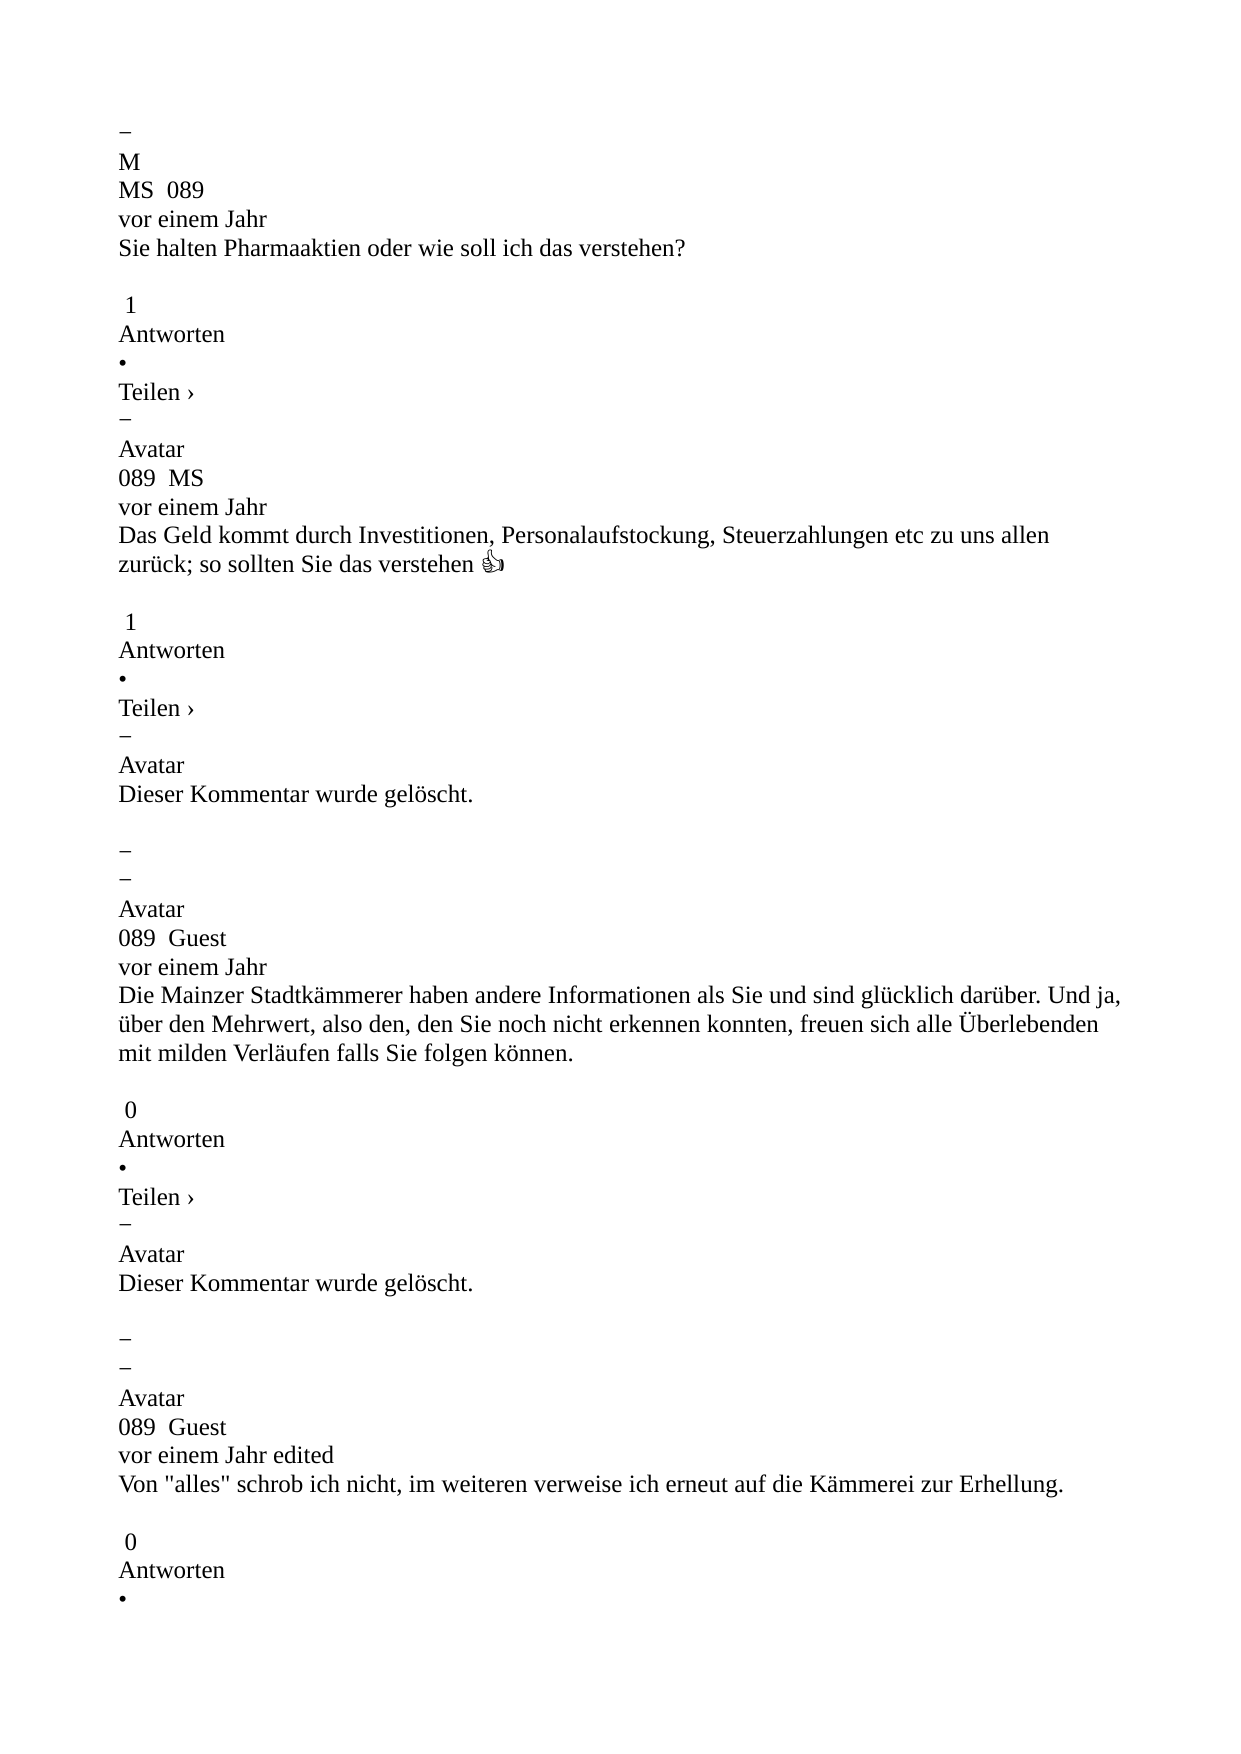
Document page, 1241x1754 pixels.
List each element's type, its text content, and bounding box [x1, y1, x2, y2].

text 089 Guest [118, 923, 1122, 952]
text Dieser Kommentar wurde gelöscht. [118, 779, 1122, 808]
text Dieser Kommentar wurde gelöscht. [118, 1268, 1122, 1297]
text • [118, 664, 1122, 693]
text − [118, 1326, 1122, 1354]
text Teilen › [118, 1182, 1122, 1211]
text Die Mainzer Stadtkämmerer haben andere Informationen als Sie und sind glücklich darüber. Und ja, über den Mehrwert, also den, den Sie noch nicht erkennen konnten, freuen sich alle Überlebenden mit milden Verläufen falls Sie folgen können. [118, 981, 1122, 1067]
text 089 Guest [118, 1412, 1122, 1441]
text • [118, 1584, 1122, 1613]
text 089 MS [118, 463, 1122, 492]
text Avatar [118, 1383, 1122, 1412]
text Sie halten Pharmaaktien oder wie soll ich das verstehen? [118, 233, 1122, 262]
text • [118, 348, 1122, 377]
text Teilen › [118, 377, 1122, 406]
text MS 089 [118, 176, 1122, 204]
text Antworten [118, 319, 1122, 348]
text 1 [118, 291, 1122, 319]
text vor einem Jahr [118, 952, 1122, 981]
text − [118, 118, 1122, 147]
text Antworten [118, 636, 1122, 664]
text vor einem Jahr [118, 492, 1122, 521]
text 1 [118, 607, 1122, 636]
text Das Geld kommt durch Investitionen, Personalaufstockung, Steuerzahlungen etc zu uns allen zurück; so sollten Sie das verstehen 👍 [118, 521, 1122, 578]
text − [118, 1354, 1122, 1383]
text M [118, 147, 1122, 176]
text − [118, 866, 1122, 894]
text − [118, 406, 1122, 434]
text Antworten [118, 1124, 1122, 1153]
text vor einem Jahr edited [118, 1441, 1122, 1469]
text Avatar [118, 434, 1122, 463]
text Teilen › [118, 693, 1122, 722]
text − [118, 722, 1122, 751]
text Antworten [118, 1556, 1122, 1584]
text 0 [118, 1527, 1122, 1556]
text − [118, 837, 1122, 866]
text 0 [118, 1096, 1122, 1124]
text Avatar [118, 751, 1122, 779]
text • [118, 1153, 1122, 1182]
text Avatar [118, 894, 1122, 923]
text vor einem Jahr [118, 204, 1122, 233]
text Avatar [118, 1239, 1122, 1268]
text Von "alles" schrob ich nicht, im weiteren verweise ich erneut auf die Kämmerei zur Erhellung. [118, 1469, 1122, 1498]
text − [118, 1211, 1122, 1239]
